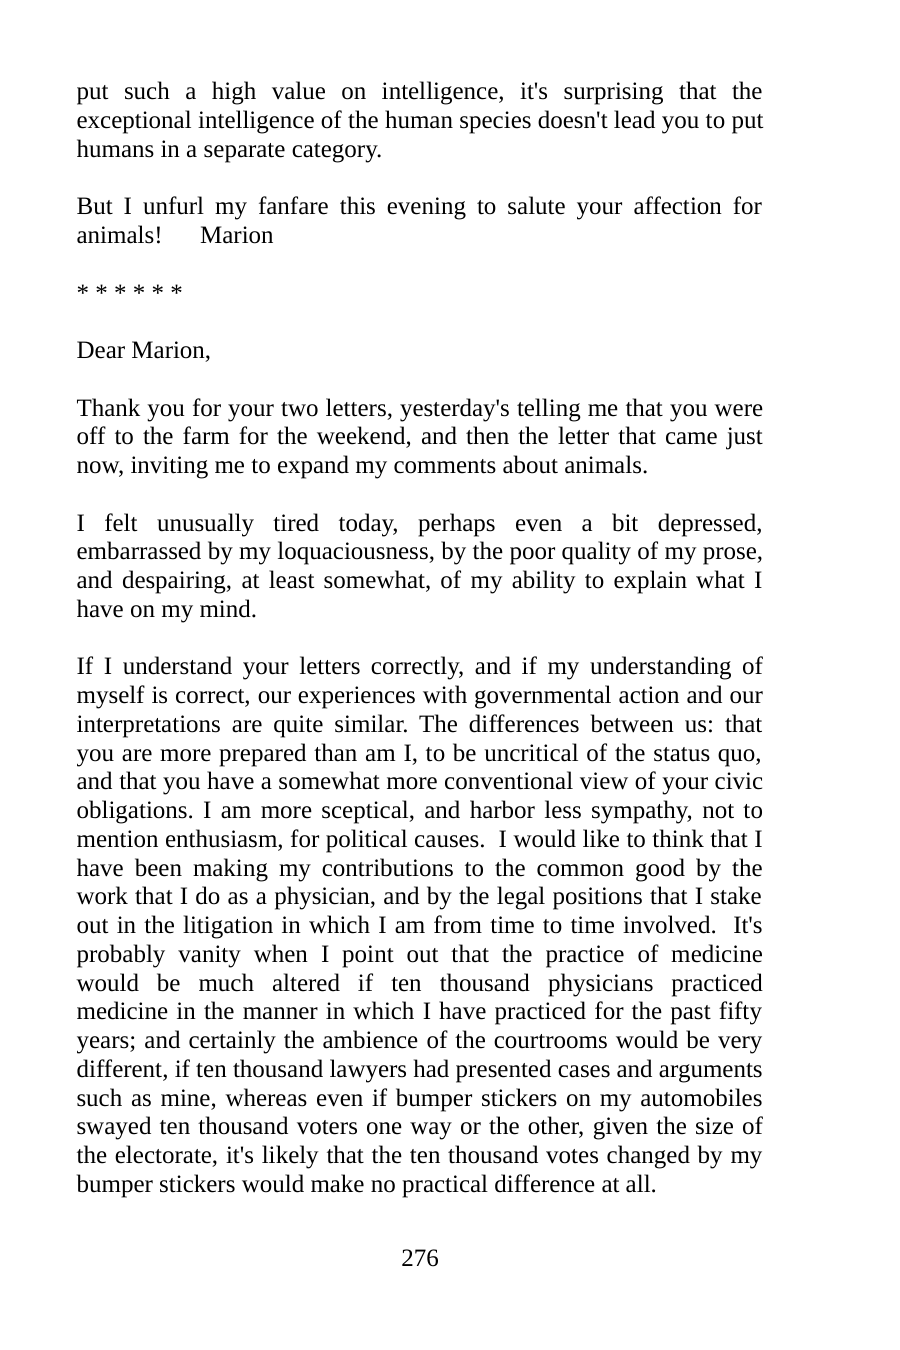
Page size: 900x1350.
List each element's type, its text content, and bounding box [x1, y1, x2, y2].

text * * * * * * [76, 278, 763, 306]
text I felt unusually tired today, perhaps even a bit depressed, embarrassed by my loquaciousness, by the poor quality of my prose, and despairing, at least somewhat, of my ability to explain what I have on my mind. [76, 508, 763, 623]
text put such a high value on intelligence, it's surprising that the exceptional intelligence of the human species doesn't lead you to put humans in a separate category. [76, 76, 763, 163]
text Dear Marion, [76, 335, 763, 364]
text But I unfurl my fanfare this evening to salute your affection for animals! Marion [76, 191, 763, 249]
text Thank you for your two letters, yesterday's telling me that you were off to the farm for the weekend, and then the letter that came just now, inviting me to expand my comments about animals. [76, 393, 763, 479]
text If I understand your letters correctly, and if my understanding of myself is correct, our experiences with governmental action and our interpretations are quite similar. The differences between us: that you are more prepared than am I, to be uncritical of the status quo, and that you have a somewhat more conventional view of your civic obligations. I am more sceptical, and harbor less sympathy, not to mention enthusiasm, for political causes. I would like to think that I have been making my contributions to the common good by the work that I do as a physician, and by the legal positions that I stake out in the litigation in which I am from time to time involved. It's probably vanity when I point out that the practice of medicine would be much altered if ten thousand physicians practiced medicine in the manner in which I have practiced for the past fifty years; and certainly the ambience of the courtrooms would be very different, if ten thousand lawyers had presented cases and arguments such as mine, whereas even if bumper stickers on my automobiles swayed ten thousand voters one way or the other, given the size of the electorate, it's likely that the ten thousand votes changed by my bumper stickers would make no practical difference at all. [76, 651, 763, 1198]
